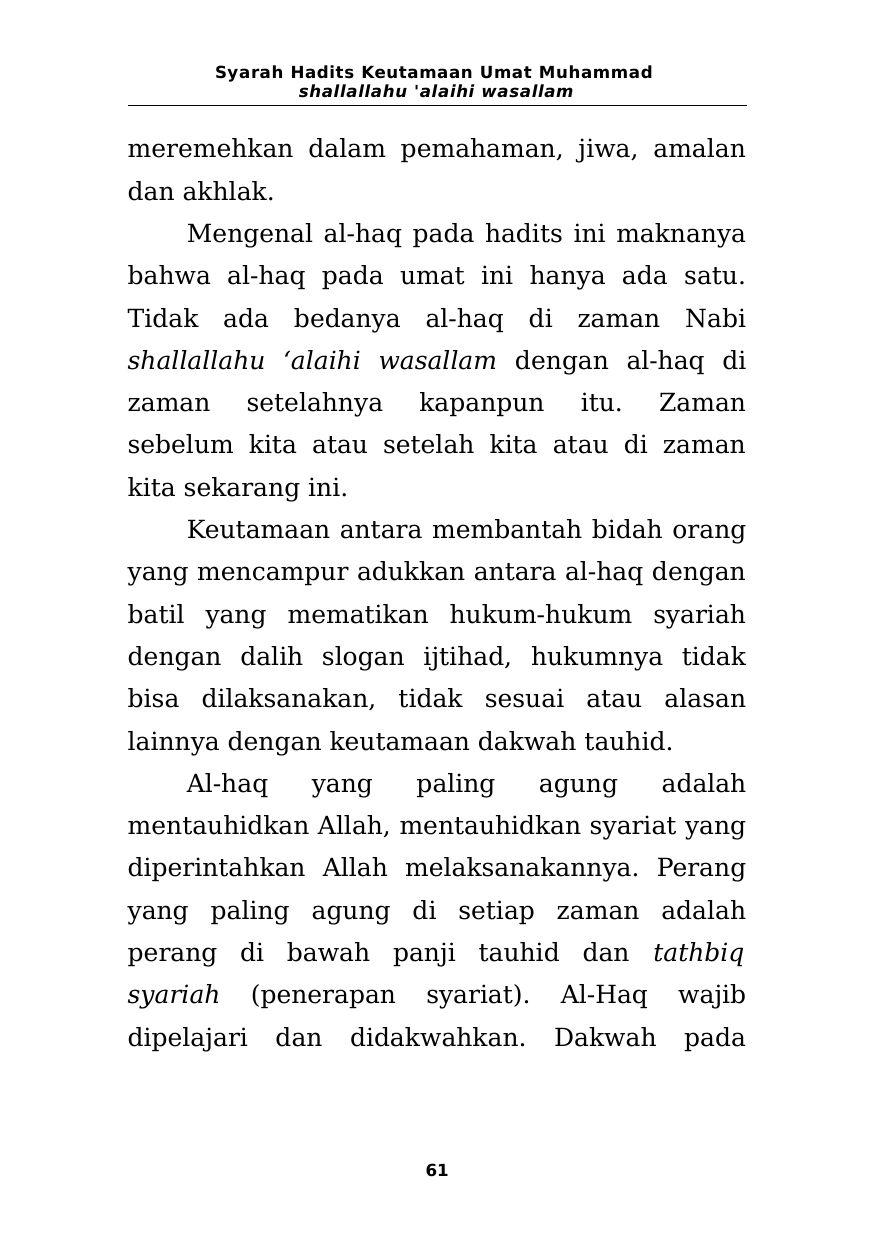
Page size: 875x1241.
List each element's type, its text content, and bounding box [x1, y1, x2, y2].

text meremehkan dalam pemahaman, jiwa, amalan dan akhlak. [127, 134, 747, 206]
text Keutamaan antara membantah bidah orang yang mencampur adukkan antara al-haq dengan batil yang mematikan hukum-hukum syariah dengan dalih slogan ijtihad, hukumnya tidak bisa dilaksanakan, tidak sesuai atau alasan lainnya dengan keutamaan dakwah tauhid. [127, 515, 747, 756]
text Mengenal al-haq pada hadits ini maknanya bahwa al-haq pada umat ini hanya ada satu. Tidak ada bedanya al-haq di zaman Nabi shallallahu ‘alaihi wasallam dengan al-haq di zaman setelahnya kapanpun itu. Zaman sebelum kita atau setelah kita atau di zaman kita sekarang ini. [127, 219, 747, 502]
text Al-haq yang paling agung adalah mentauhidkan Allah, mentauhidkan syariat yang diperintahkan Allah melaksanakannya. Perang yang paling agung di setiap zaman adalah perang di bawah panji tauhid dan tathbiq syariah (penerapan syariat). Al-Haq wajib dipelajari dan didakwahkan. Dakwah pada [127, 769, 747, 1052]
